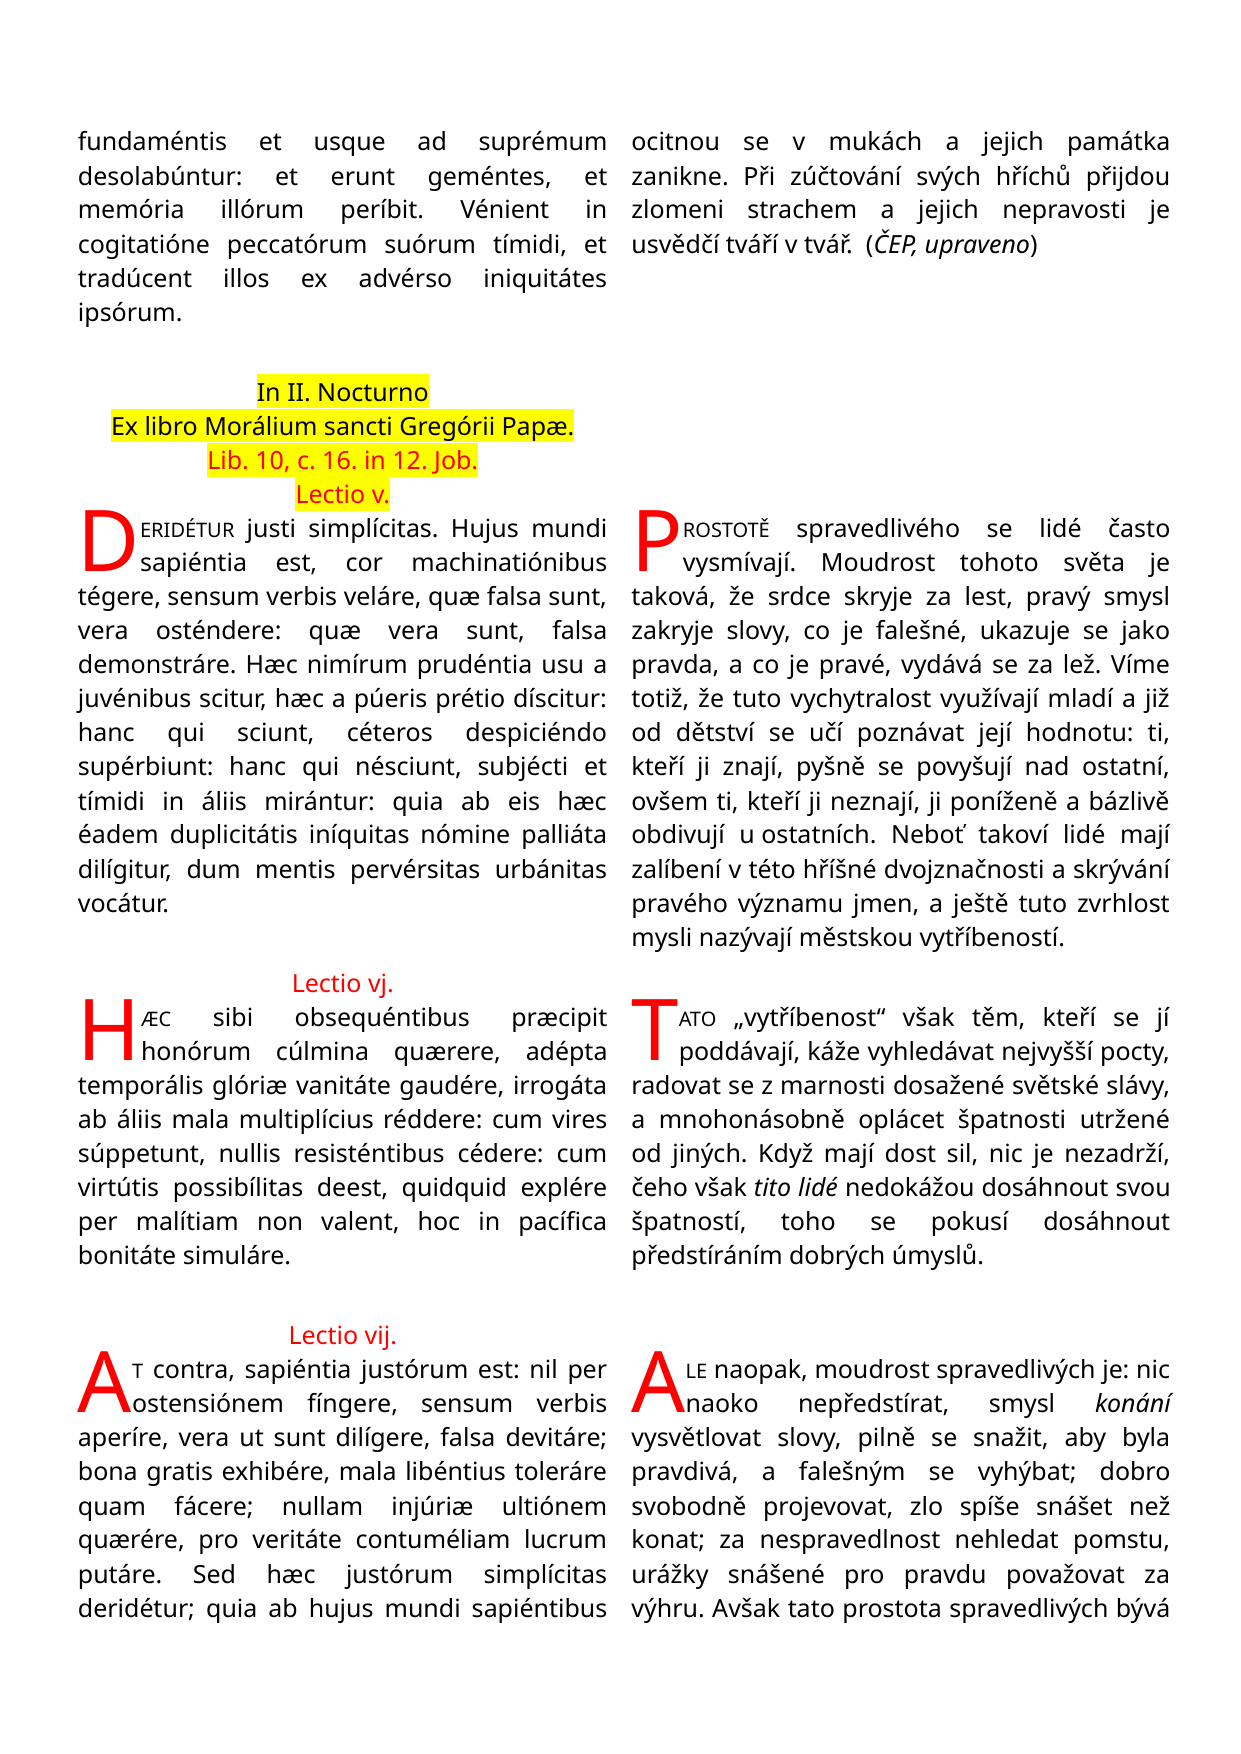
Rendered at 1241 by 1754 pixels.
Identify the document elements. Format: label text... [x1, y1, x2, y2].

table_cell ocitnou se v mukách a jejich památka zanikne. Při zúčtování svých hříchů přijdou zlomeni strachem a jejich nepravosti je usvědčí tváří v tvář. (ČEP, upraveno) [619, 118, 1182, 368]
table_cell Lectio vj. Hæc sibi obsequéntibus præcipit honórum cúlmina quærere, adépta temporális glóriæ vanitáte gaudére, irrogáta ab áliis mala multiplícius réddere: cum vires súppetunt, nullis resisténtibus cédere: cum virtútis possibílitas deest, quidquid explére per malítiam non valent, hoc in pacífica bonitáte simuláre. [66, 959, 619, 1312]
table_cell Lectio vij. At contra, sapiéntia justórum est: nil per ostensiónem fíngere, sensum verbis aperíre, vera ut sunt dilígere, falsa devitáre; bona gratis exhibére, mala libéntius toleráre quam fácere; nullam injúriæ ultiónem quærére, pro veritáte contuméliam lucrum putáre. Sed hæc justórum simplícitas deridétur; quia ab hujus mundi sapiéntibus [66, 1312, 619, 1630]
table_cell In II. Nocturno Ex libro Morálium sancti Gregórii Papæ. Lib. 10, c. 16. in 12. Job. Lectio v. Deridétur justi simplícitas. Hujus mundi sapiéntia est, cor machinatiónibus tégere, sensum verbis veláre, quæ falsa sunt, vera osténdere: quæ vera sunt, falsa demonstráre. Hæc nimírum prudéntia usu a juvénibus scitur, hæc a púeris prétio díscitur: hanc qui sciunt, céteros despiciéndo supérbiunt: hanc qui nésciunt, subjécti et tímidi in áliis mirántur: quia ab eis hæc éadem duplicitátis iníquitas nómine palliáta dilígitur, dum mentis pervérsitas urbánitas vocátur. [66, 369, 619, 959]
table_cell fundaméntis et usque ad suprémum desolabúntur: et erunt geméntes, et memória illórum períbit. Vénient in cogitatióne peccatórum suórum tímidi, et tradúcent illos ex advérso iniquitátes ipsórum. [66, 118, 619, 368]
table_cell Ale naopak, moudrost spravedlivých je: nic naoko nepředstírat, smysl konání vysvětlovat slovy, pilně se snažit, aby byla pravdivá, a falešným se vyhýbat; dobro svobodně projevovat, zlo spíše snášet než konat; za nespravedlnost nehledat pomstu, urážky snášené pro pravdu považovat za výhru. Avšak tato prostota spravedlivých bývá [619, 1312, 1182, 1630]
table_cell Prostotě spravedlivého se lidé často vysmívají. Moudrost tohoto světa je taková, že srdce skryje za lest, pravý smysl zakryje slovy, co je falešné, ukazuje se jako pravda, a co je pravé, vydává se za lež. Víme totiž, že tuto vychytralost využívají mladí a již od dětství se učí poznávat její hodnotu: ti, kteří ji znají, pyšně se povyšují nad ostatní, ovšem ti, kteří ji neznají, ji poníženě a bázlivě obdivují u ostatních. Neboť takoví lidé mají zalíbení v této hříšné dvojznačnosti a skrývání pravého významu jmen, a ještě tuto zvrhlost mysli nazývají městskou vytříbeností. [619, 369, 1182, 959]
table_cell Tato „vytříbenost“ však těm, kteří se jí poddávají, káže vyhledávat nejvyšší pocty, radovat se z marnosti dosažené světské slávy, a mnohonásobně oplácet špatnosti utržené od jiných. Když mají dost sil, nic je nezadrží, čeho však tito lidé nedokážou dosáhnout svou špatností, toho se pokusí dosáhnout předstíráním dobrých úmyslů. [619, 959, 1182, 1312]
